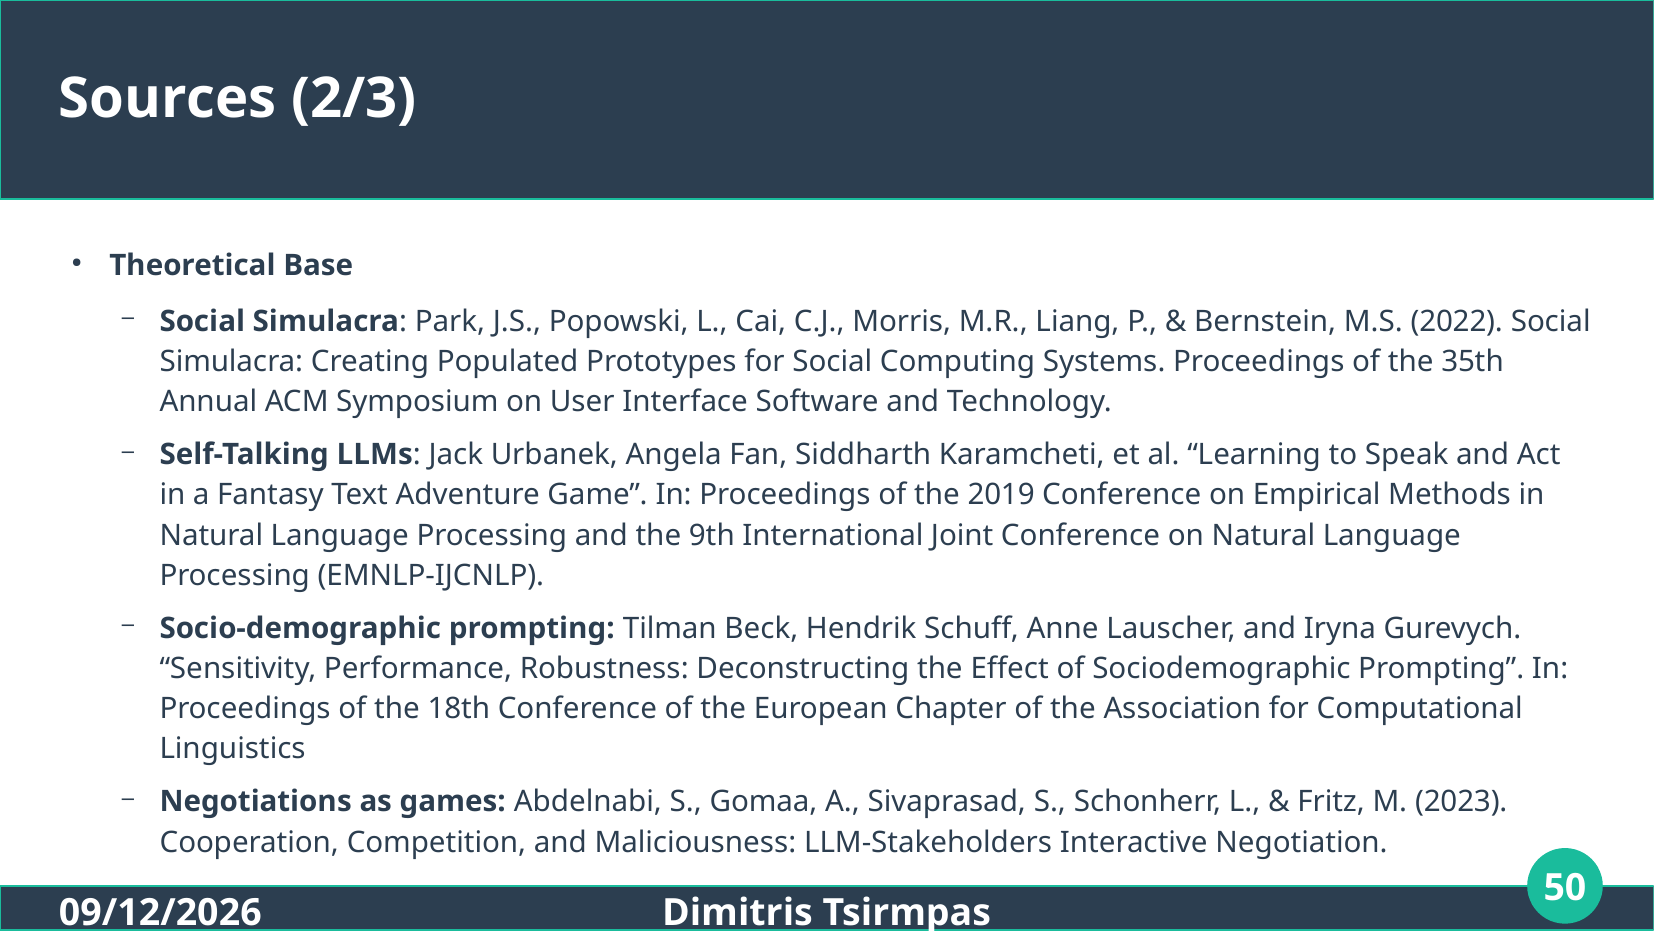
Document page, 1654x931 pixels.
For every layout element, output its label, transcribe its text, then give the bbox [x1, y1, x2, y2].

list Theoretical Base Social Simulacra: Park, J.S., Popowski, L., Cai, C.J., Morris, M.R., Liang, P., & Bernstein, M.S. (2022). Social Simulacra: Creating Populated Prototypes for Social Computing Systems. Proceedings of the 35th Annual ACM Symposium on User Interface Software and Technology. Self-Talking LLMs: Jack Urbanek, Angela Fan, Siddharth Karamcheti, et al. “Learning to Speak and Act in a Fantasy Text Adventure Game”. In: Proceedings of the 2019 Conference on Empirical Methods in Natural Language Processing and the 9th International Joint Conference on Natural Language Processing (EMNLP-IJCNLP). Socio-demographic prompting: Tilman Beck, Hendrik Schuff, Anne Lauscher, and Iryna Gurevych. “Sensitivity, Performance, Robustness: Deconstructing the Effect of Sociodemographic Prompting”. In: Proceedings of the 18th Conference of the European Chapter of the Association for Computational Linguistics Negotiations as games: Abdelnabi, S., Gomaa, A., Sivaprasad, S., Schonherr, L., & Fritz, M. (2023). Cooperation, Competition, and Maliciousness: LLM-Stakeholders Interactive Negotiation. [59, 243, 1595, 864]
title Sources (2/3) [59, 37, 1595, 155]
